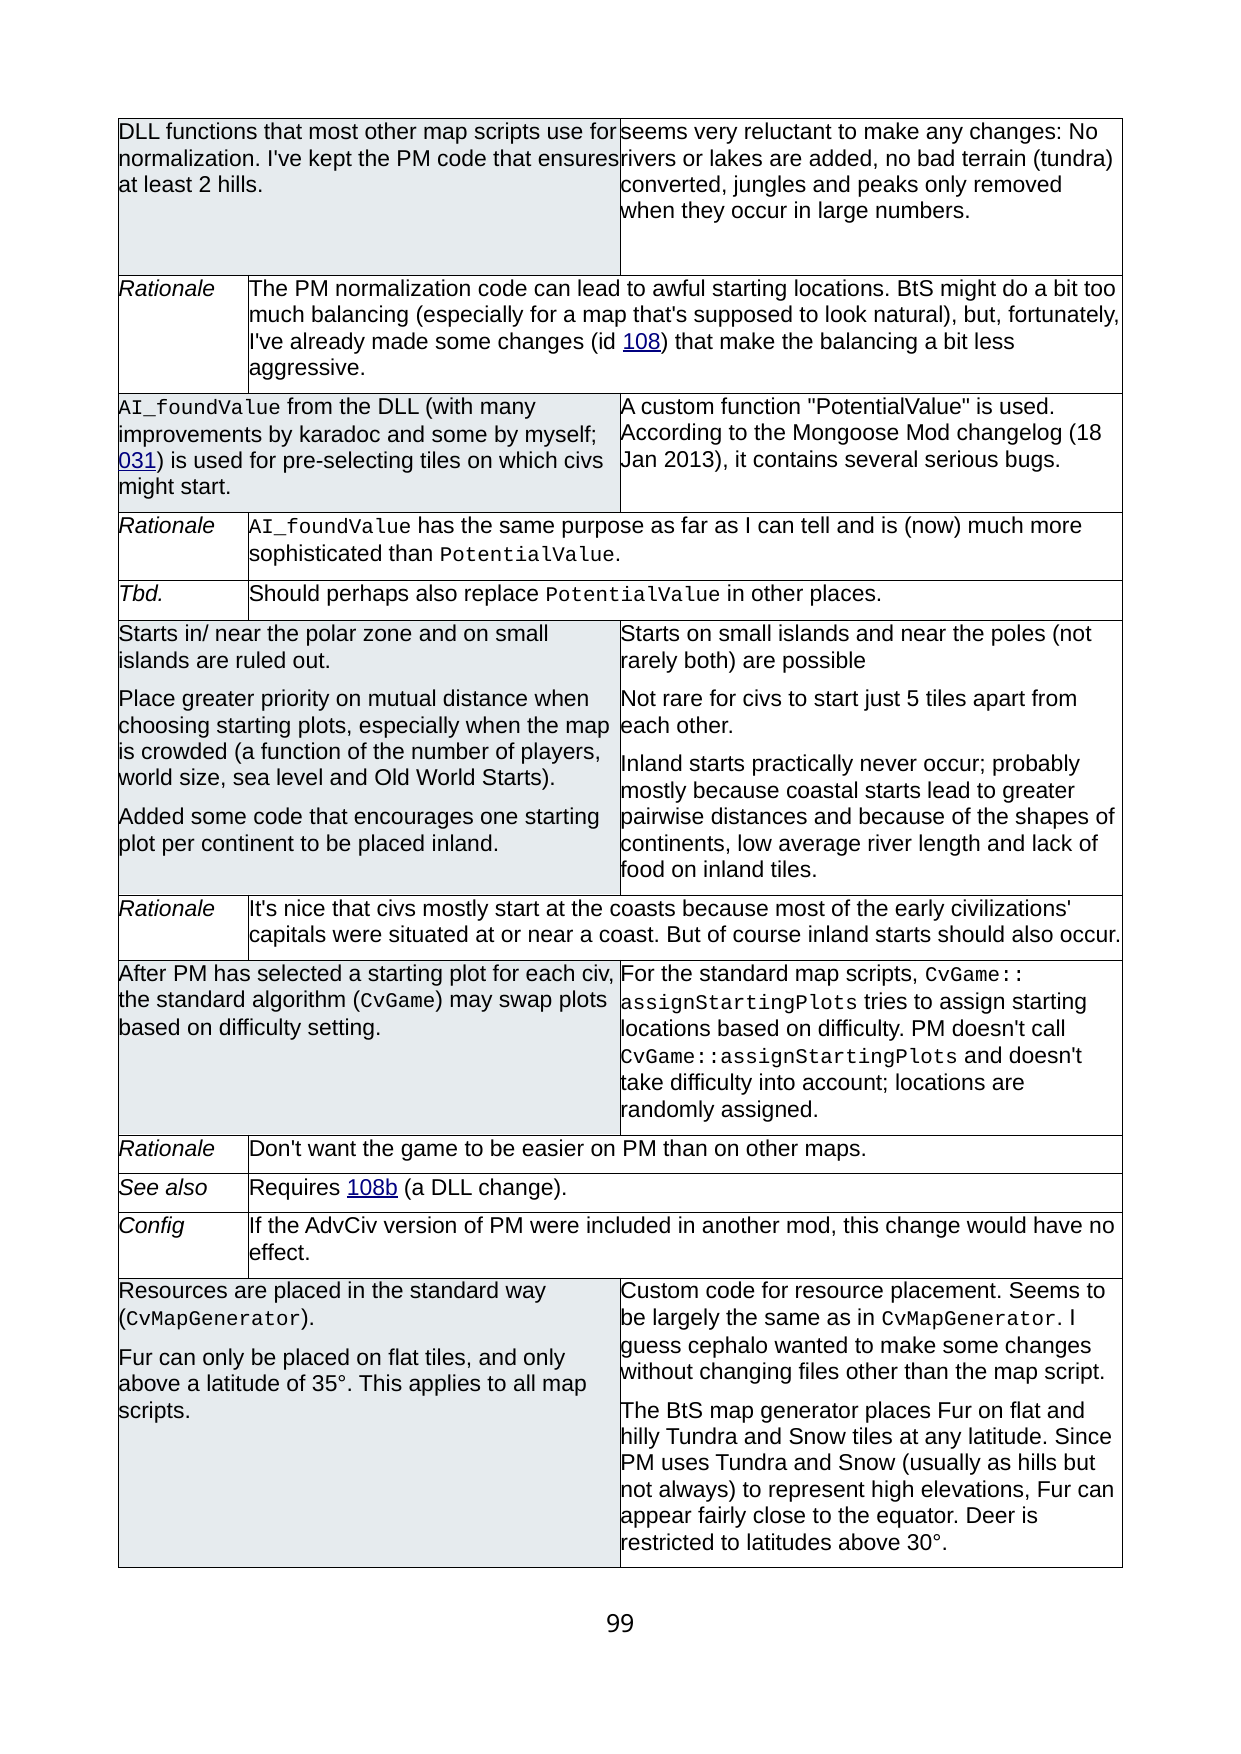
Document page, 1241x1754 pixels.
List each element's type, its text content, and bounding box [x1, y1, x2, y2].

table_cell Starts in/ near the polar zone and on small islands are ruled out. Place greater priority on mutual distance when choosing starting plots, especially when the map is crowded (a function of the number of players, world size, sea level and Old World Starts). Added some code that encourages one starting plot per continent to be placed inland. [119, 621, 620, 894]
table_cell It's nice that civs mostly start at the coasts because most of the early civilizations' capitals were situated at or near a coast. But of course inland starts should also occur. [249, 896, 1122, 960]
table_cell After PM has selected a starting plot for each civ, the standard algorithm (CvGame) may swap plots based on difficulty setting. [119, 961, 620, 1134]
table_cell Rationale [119, 513, 248, 580]
table_cell Config [119, 1213, 248, 1277]
table_cell A custom function "PotentialValue" is used. According to the Mongoose Mod changelog (18 Jan 2013), it contains several serious bugs. [621, 394, 1122, 512]
table_cell Tbd. [119, 581, 248, 620]
table_cell seems very reluctant to make any changes: No rivers or lakes are added, no bad terrain (tundra) converted, jungles and peaks only removed when they occur in large numbers. [621, 119, 1122, 275]
table_cell If the AdvCiv version of PM were included in another mod, this change would have no effect. [249, 1213, 1122, 1277]
table_cell Resources are placed in the standard way (CvMapGenerator). Fur can only be placed on flat tiles, and only above a latitude of 35°. This applies to all map scripts. [119, 1279, 620, 1567]
table_cell The PM normalization code can lead to awful starting locations. BtS might do a bit too much balancing (especially for a map that's supposed to look natural), but, fortunately, I've already made some changes (id 108) that make the balancing a bit less aggressive. [249, 276, 1122, 393]
table_cell DLL functions that most other map scripts use for normalization. I've kept the PM code that ensures at least 2 hills. [119, 119, 620, 275]
table_cell For the standard map scripts, CvGame:: assignStartingPlots tries to assign starting locations based on difficulty. PM doesn't call CvGame::assignStartingPlots and doesn't take difficulty into account; locations are randomly assigned. [621, 961, 1122, 1134]
table_cell Should perhaps also replace PotentialValue in other places. [249, 581, 1122, 620]
table_cell AI_foundValue from the DLL (with many improvements by karadoc and some by myself; 031) is used for pre-selecting tiles on which civs might start. [119, 394, 620, 512]
table_cell See also [119, 1174, 248, 1212]
table_cell Starts on small islands and near the poles (not rarely both) are possible Not rare for civs to start just 5 tiles apart from each other. Inland starts practically never occur; probably mostly because coastal starts lead to greater pairwise distances and because of the shapes of continents, low average river length and lack of food on inland tiles. [621, 621, 1122, 894]
table_cell Requires 108b (a DLL change). [249, 1174, 1122, 1212]
table_cell Custom code for resource placement. Seems to be largely the same as in CvMapGenerator. I guess cephalo wanted to make some changes without changing files other than the map script. The BtS map generator places Fur on flat and hilly Tundra and Snow tiles at any latitude. Since PM uses Tundra and Snow (usually as hills but not always) to represent high elevations, Fur can appear fairly close to the equator. Deer is restricted to latitudes above 30°. [621, 1279, 1122, 1567]
table_cell Rationale [119, 276, 248, 393]
table_cell Rationale [119, 896, 248, 960]
table_cell Rationale [119, 1136, 248, 1173]
table_cell AI_foundValue has the same purpose as far as I can tell and is (now) much more sophisticated than PotentialValue. [249, 513, 1122, 580]
table_cell Don't want the game to be easier on PM than on other maps. [249, 1136, 1122, 1173]
